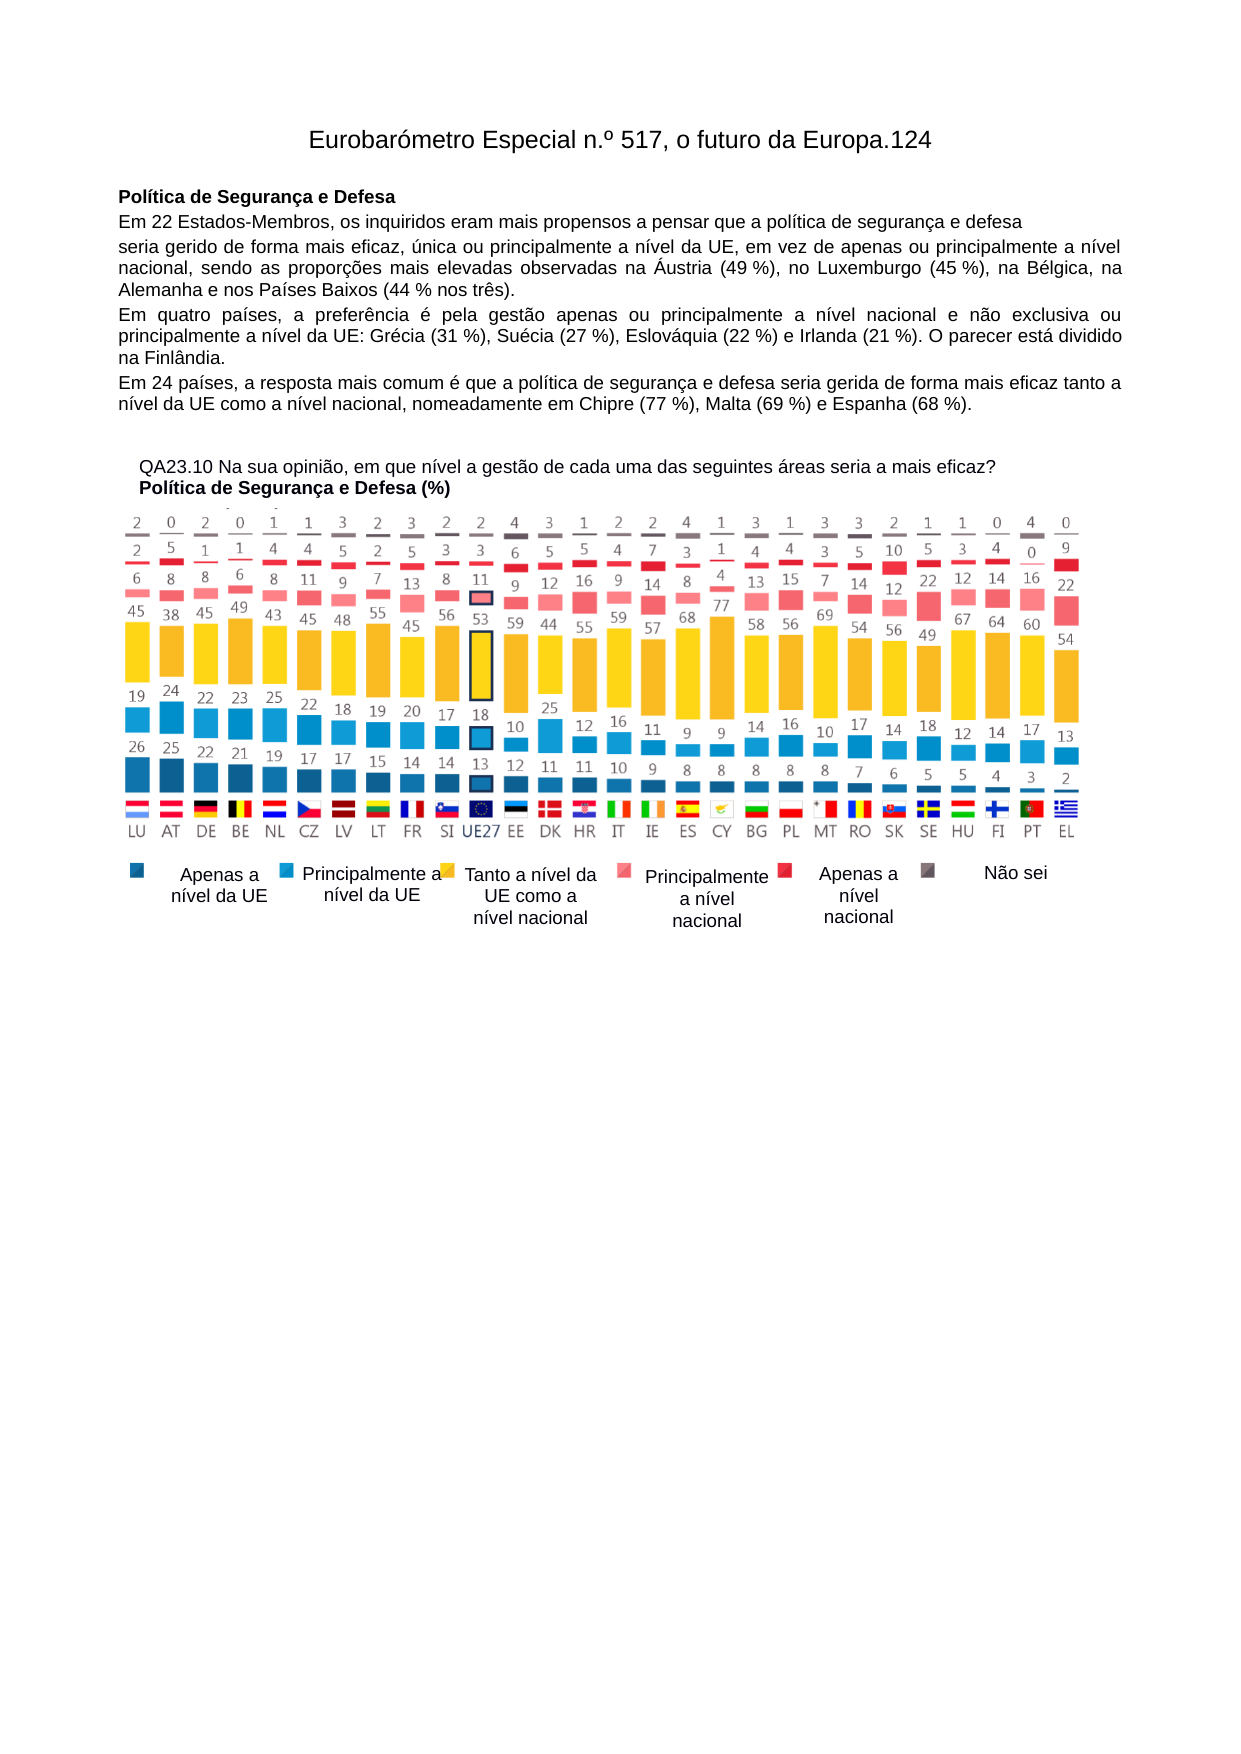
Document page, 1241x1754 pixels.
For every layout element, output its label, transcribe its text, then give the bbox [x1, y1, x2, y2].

picture [118, 508, 1091, 843]
text Em 22 Estados-Membros, os inquiridos eram mais propensos a pensar que a política de segurança e defesa [118, 211, 1122, 232]
text seria gerido de forma mais eficaz, única ou principalmente a nível da UE, em vez de apenas ou principalmente a nível nacional, sendo as proporções mais elevadas observadas na Áustria (49 %), no Luxemburgo (45 %), na Bélgica, na Alemanha e nos Países Baixos (44 % nos três). [118, 236, 1122, 300]
text Em quatro países, a preferência é pela gestão apenas ou principalmente a nível nacional e não exclusiva ou principalmente a nível da UE: Grécia (31 %), Suécia (27 %), Eslováquia (22 %) e Irlanda (21 %). O parecer está dividido na Finlândia. [118, 303, 1122, 368]
picture [122, 847, 936, 899]
text Política de Segurança e Defesa [118, 186, 1122, 208]
text Em 24 países, a resposta mais comum é que a política de segurança e defesa seria gerida de forma mais eficaz tanto a nível da UE como a nível nacional, nomeadamente em Chipre (77 %), Malta (69 %) e Espanha (68 %). [118, 371, 1122, 414]
